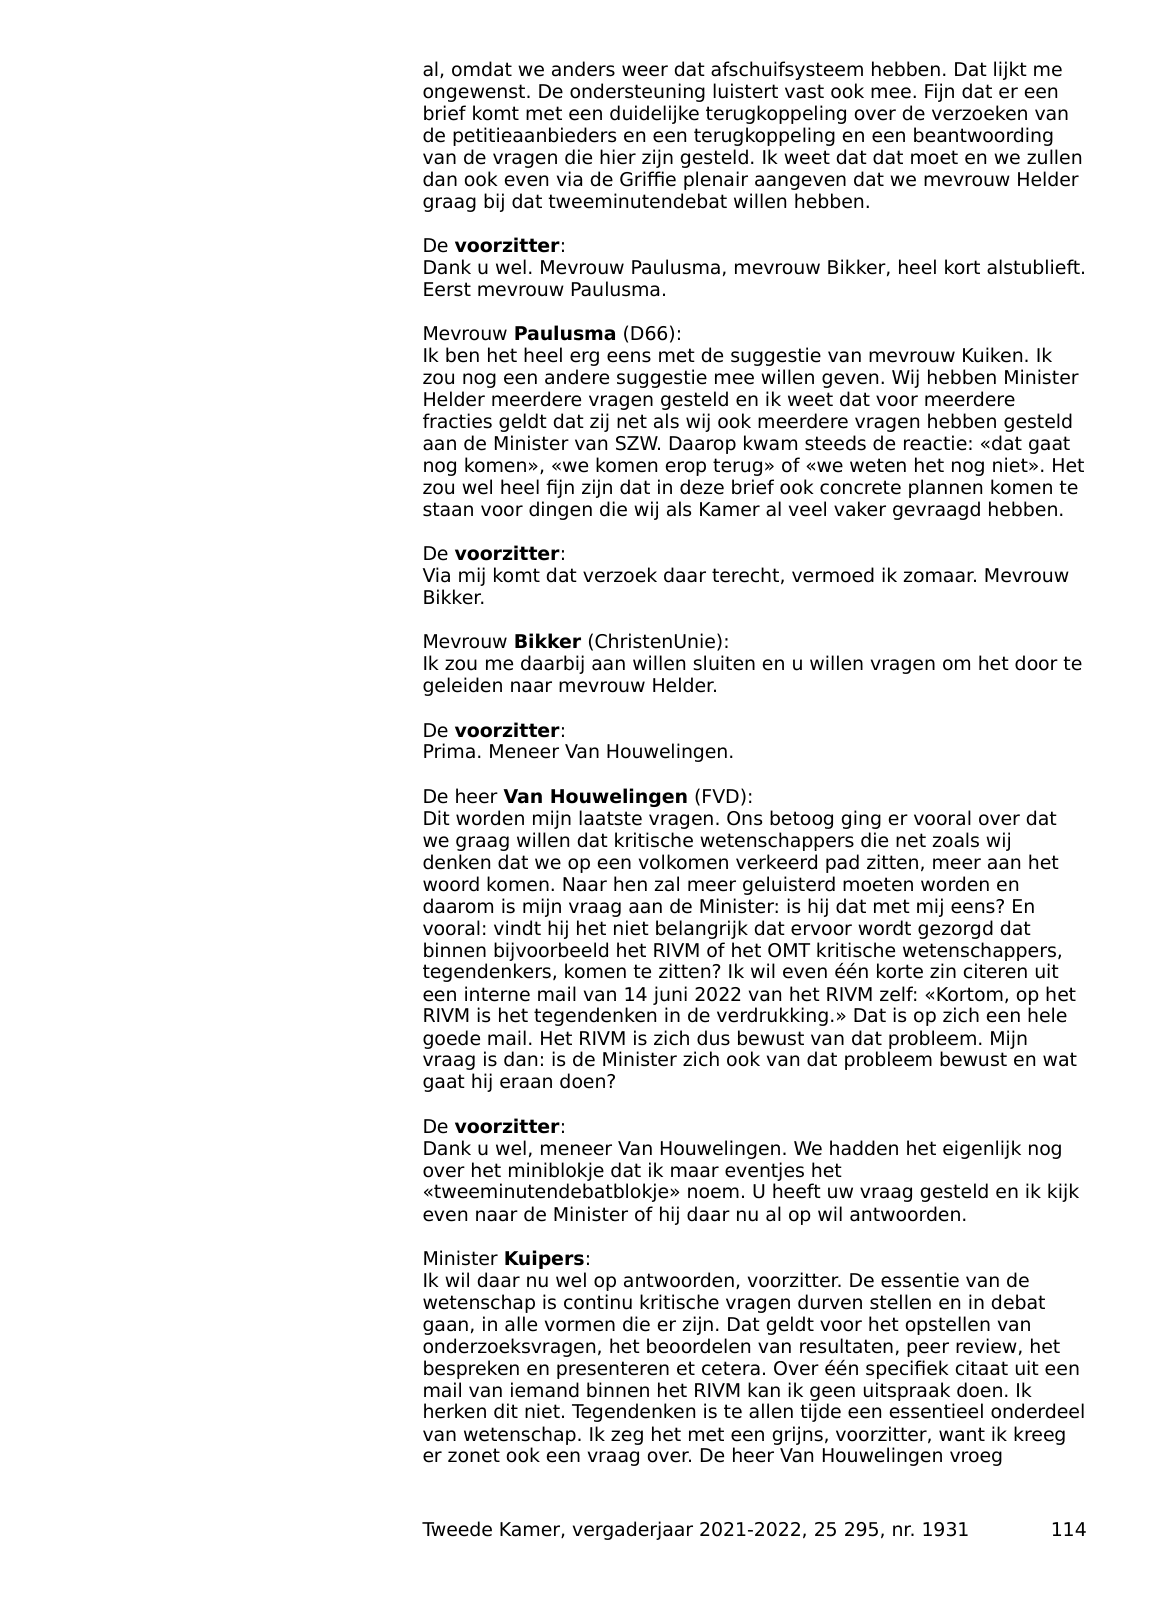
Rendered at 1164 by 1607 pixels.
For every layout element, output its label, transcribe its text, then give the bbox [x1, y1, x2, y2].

text Minister Kuipers: [422, 1248, 1087, 1269]
text De heer Van Houwelingen (FVD): [422, 786, 1087, 808]
text Mevrouw Bikker (ChristenUnie): [422, 631, 1087, 653]
text De voorzitter: [422, 1116, 1087, 1137]
text Dit worden mijn laatste vragen. Ons betoog ging er vooral over dat we graag willen dat kritische wetenschappers die net zoals wij denken dat we op een volkomen verkeerd pad zitten, meer aan het woord komen. Naar hen zal meer geluisterd moeten worden en daarom is mijn vraag aan de Minister: is hij dat met mij eens? En vooral: vindt hij het niet belangrijk dat ervoor wordt gezorgd dat binnen bijvoorbeeld het RIVM of het OMT kritische wetenschappers, tegendenkers, komen te zitten? Ik wil even één korte zin citeren uit een interne mail van 14 juni 2022 van het RIVM zelf: «Kortom, op het RIVM is het tegendenken in de verdrukking.» Dat is op zich een hele goede mail. Het RIVM is zich dus bewust van dat probleem. Mijn vraag is dan: is de Minister zich ook van dat probleem bewust en wat gaat hij eraan doen? [422, 808, 1087, 1093]
text Via mij komt dat verzoek daar terecht, vermoed ik zomaar. Mevrouw Bikker. [422, 565, 1087, 609]
text De voorzitter: [422, 719, 1087, 741]
text Ik wil daar nu wel op antwoorden, voorzitter. De essentie van de wetenschap is continu kritische vragen durven stellen en in debat gaan, in alle vormen die er zijn. Dat geldt voor het opstellen van onderzoeksvragen, het beoordelen van resultaten, peer review, het bespreken en presenteren et cetera. Over één specifiek citaat uit een mail van iemand binnen het RIVM kan ik geen uitspraak doen. Ik herken dit niet. Tegendenken is te allen tijde een essentieel onderdeel van wetenschap. Ik zeg het met een grijns, voorzitter, want ik kreeg er zonet ook een vraag over. De heer Van Houwelingen vroeg [422, 1269, 1087, 1467]
text De voorzitter: [422, 543, 1087, 565]
text Dank u wel, meneer Van Houwelingen. We hadden het eigenlijk nog over het miniblokje dat ik maar eventjes het «tweeminutendebatblokje» noem. U heeft uw vraag gesteld en ik kijk even naar de Minister of hij daar nu al op wil antwoorden. [422, 1137, 1087, 1225]
text al, omdat we anders weer dat afschuifsysteem hebben. Dat lijkt me ongewenst. De ondersteuning luistert vast ook mee. Fijn dat er een brief komt met een duidelijke terugkoppeling over de verzoeken van de petitieaanbieders en een terugkoppeling en een beantwoording van de vragen die hier zijn gesteld. Ik weet dat dat moet en we zullen dan ook even via de Griffie plenair aangeven dat we mevrouw Helder graag bij dat tweeminutendebat willen hebben. [422, 59, 1087, 213]
text Mevrouw Paulusma (D66): [422, 323, 1087, 345]
text De voorzitter: [422, 235, 1087, 257]
text Ik zou me daarbij aan willen sluiten en u willen vragen om het door te geleiden naar mevrouw Helder. [422, 653, 1087, 697]
text Prima. Meneer Van Houwelingen. [422, 741, 1087, 763]
text Dank u wel. Mevrouw Paulusma, mevrouw Bikker, heel kort alstublieft. Eerst mevrouw Paulusma. [422, 257, 1087, 301]
text Ik ben het heel erg eens met de suggestie van mevrouw Kuiken. Ik zou nog een andere suggestie mee willen geven. Wij hebben Minister Helder meerdere vragen gesteld en ik weet dat voor meerdere fracties geldt dat zij net als wij ook meerdere vragen hebben gesteld aan de Minister van SZW. Daarop kwam steeds de reactie: «dat gaat nog komen», «we komen erop terug» of «we weten het nog niet». Het zou wel heel fijn zijn dat in deze brief ook concrete plannen komen te staan voor dingen die wij als Kamer al veel vaker gevraagd hebben. [422, 345, 1087, 521]
